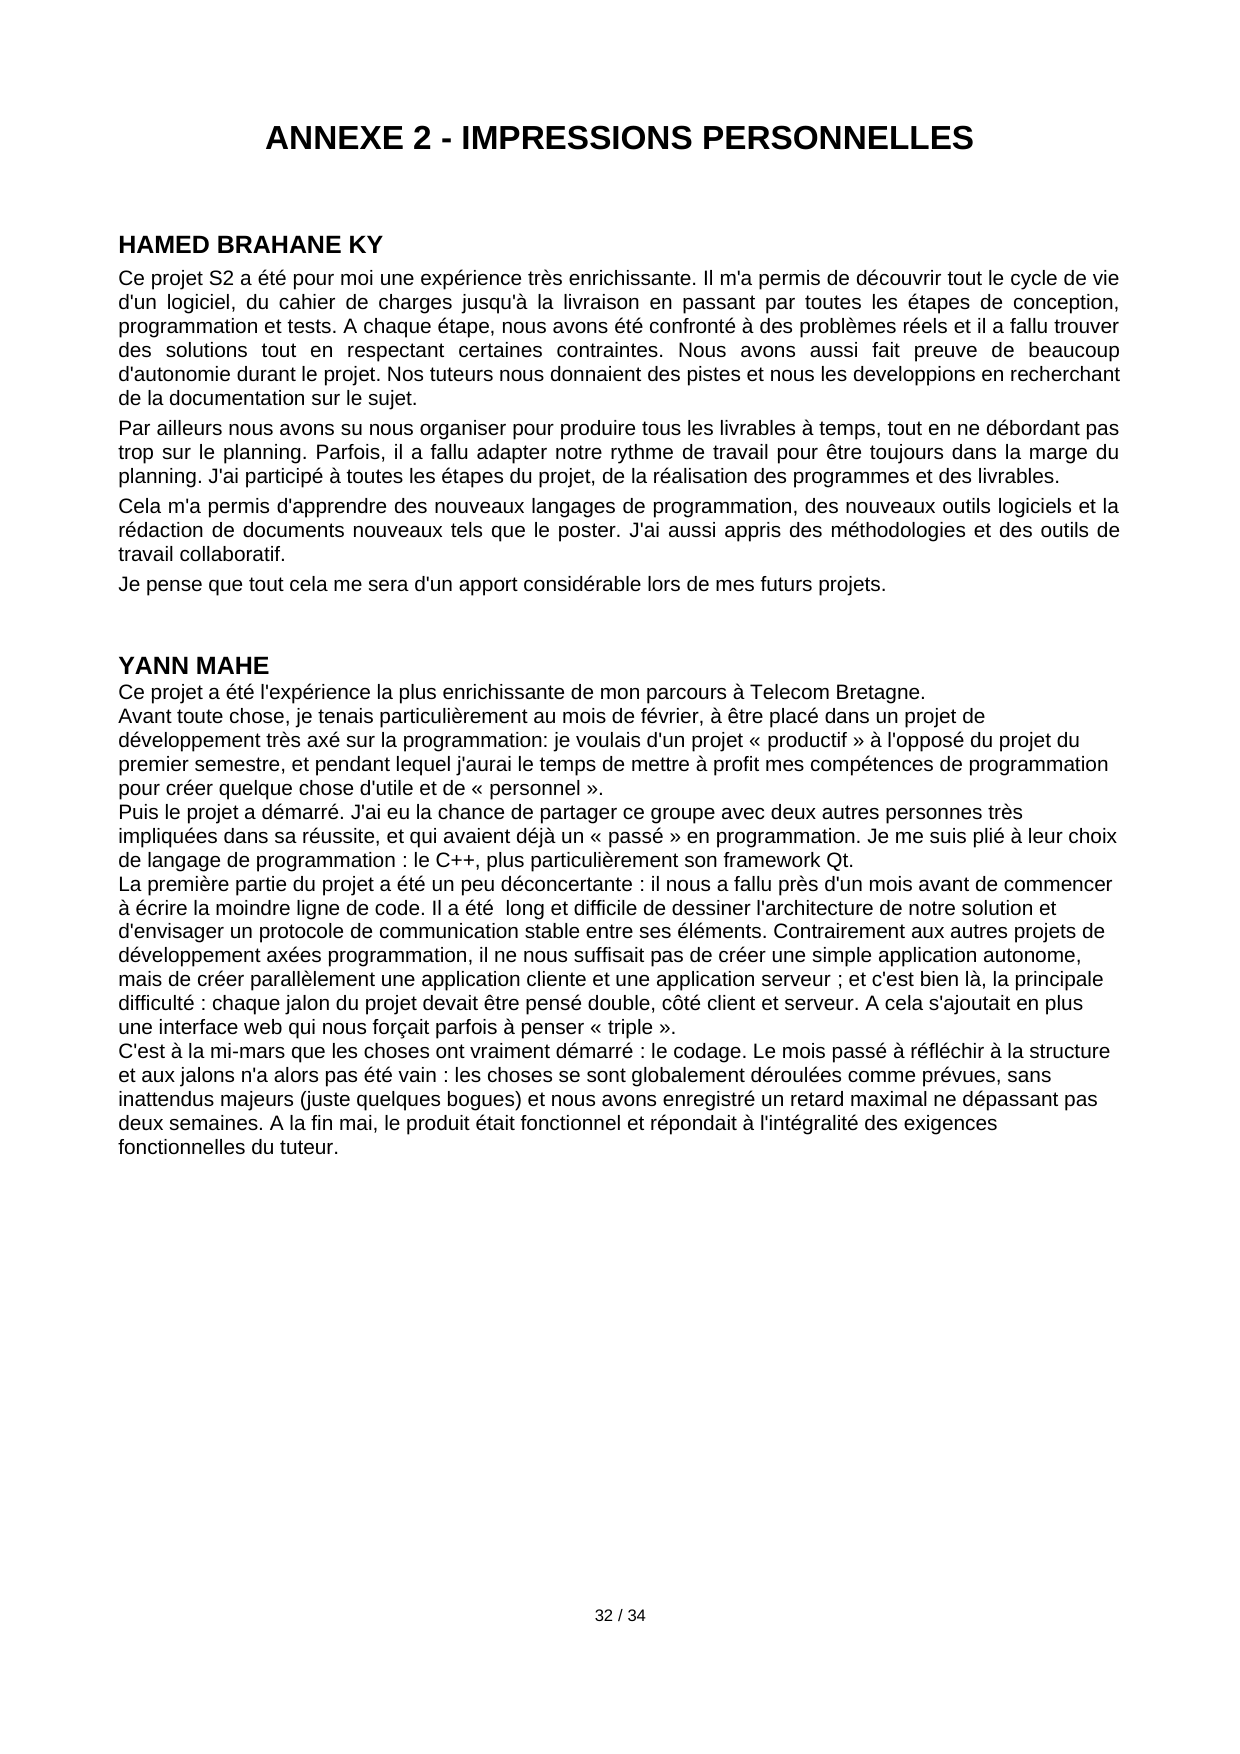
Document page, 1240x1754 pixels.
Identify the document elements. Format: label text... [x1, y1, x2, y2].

text Ce projet a été l'expérience la plus enrichissante de mon parcours à Telecom Bretagne. [118, 680, 1121, 704]
list Impressions Personnelles [118, 118, 1121, 157]
text Puis le projet a démarré. J'ai eu la chance de partager ce groupe avec deux autres personnes très impliquées dans sa réussite, et qui avaient déjà un « passé » en programmation. Je me suis plié à leur choix de langage de programmation : le C++, plus particulièrement son framework Qt. [118, 799, 1121, 871]
text Hamed Brahane KY [118, 231, 1121, 259]
text Je pense que tout cela me sera d'un apport considérable lors de mes futurs projets. [118, 572, 1121, 596]
text Ce projet S2 a été pour moi une expérience très enrichissante. Il m'a permis de découvrir tout le cycle de vie d'un logiciel, du cahier de charges jusqu'à la livraison en passant par toutes les étapes de conception, programmation et tests. A chaque étape, nous avons été confronté à des problèmes réels et il a fallu trouver des solutions tout en respectant certaines contraintes. Nous avons aussi fait preuve de beaucoup d'autonomie durant le projet. Nos tuteurs nous donnaient des pistes et nous les developpions en recherchant de la documentation sur le sujet. [118, 266, 1121, 409]
text Cela m'a permis d'apprendre des nouveaux langages de programmation, des nouveaux outils logiciels et la rédaction de documents nouveaux tels que le poster. J'ai aussi appris des méthodologies et des outils de travail collaboratif. [118, 494, 1121, 566]
text C'est à la mi-mars que les choses ont vraiment démarré : le codage. Le mois passé à réfléchir à la structure et aux jalons n'a alors pas été vain : les choses se sont globalement déroulées comme prévues, sans inattendus majeurs (juste quelques bogues) et nous avons enregistré un retard maximal ne dépassant pas deux semaines. A la fin mai, le produit était fonctionnel et répondait à l'intégralité des exigences fonctionnelles du tuteur. [118, 1039, 1121, 1159]
text Par ailleurs nous avons su nous organiser pour produire tous les livrables à temps, tout en ne débordant pas trop sur le planning. Parfois, il a fallu adapter notre rythme de travail pour être toujours dans la marge du planning. J'ai participé à toutes les étapes du projet, de la réalisation des programmes et des livrables. [118, 416, 1121, 487]
text YANN MAHE [118, 651, 1121, 680]
text La première partie du projet a été un peu déconcertante : il nous a fallu près d'un mois avant de commencer à écrire la moindre ligne de code. Il a été long et difficile de dessiner l'architecture de notre solution et d'envisager un protocole de communication stable entre ses éléments. Contrairement aux autres projets de développement axées programmation, il ne nous suffisait pas de créer une simple application autonome, mais de créer parallèlement une application cliente et une application serveur ; et c'est bien là, la principale difficulté : chaque jalon du projet devait être pensé double, côté client et serveur. A cela s'ajoutait en plus une interface web qui nous forçait parfois à penser « triple ». [118, 871, 1121, 1039]
text Avant toute chose, je tenais particulièrement au mois de février, à être placé dans un projet de développement très axé sur la programmation: je voulais d'un projet « productif » à l'opposé du projet du premier semestre, et pendant lequel j'aurai le temps de mettre à profit mes compétences de programmation pour créer quelque chose d'utile et de « personnel ». [118, 704, 1121, 799]
